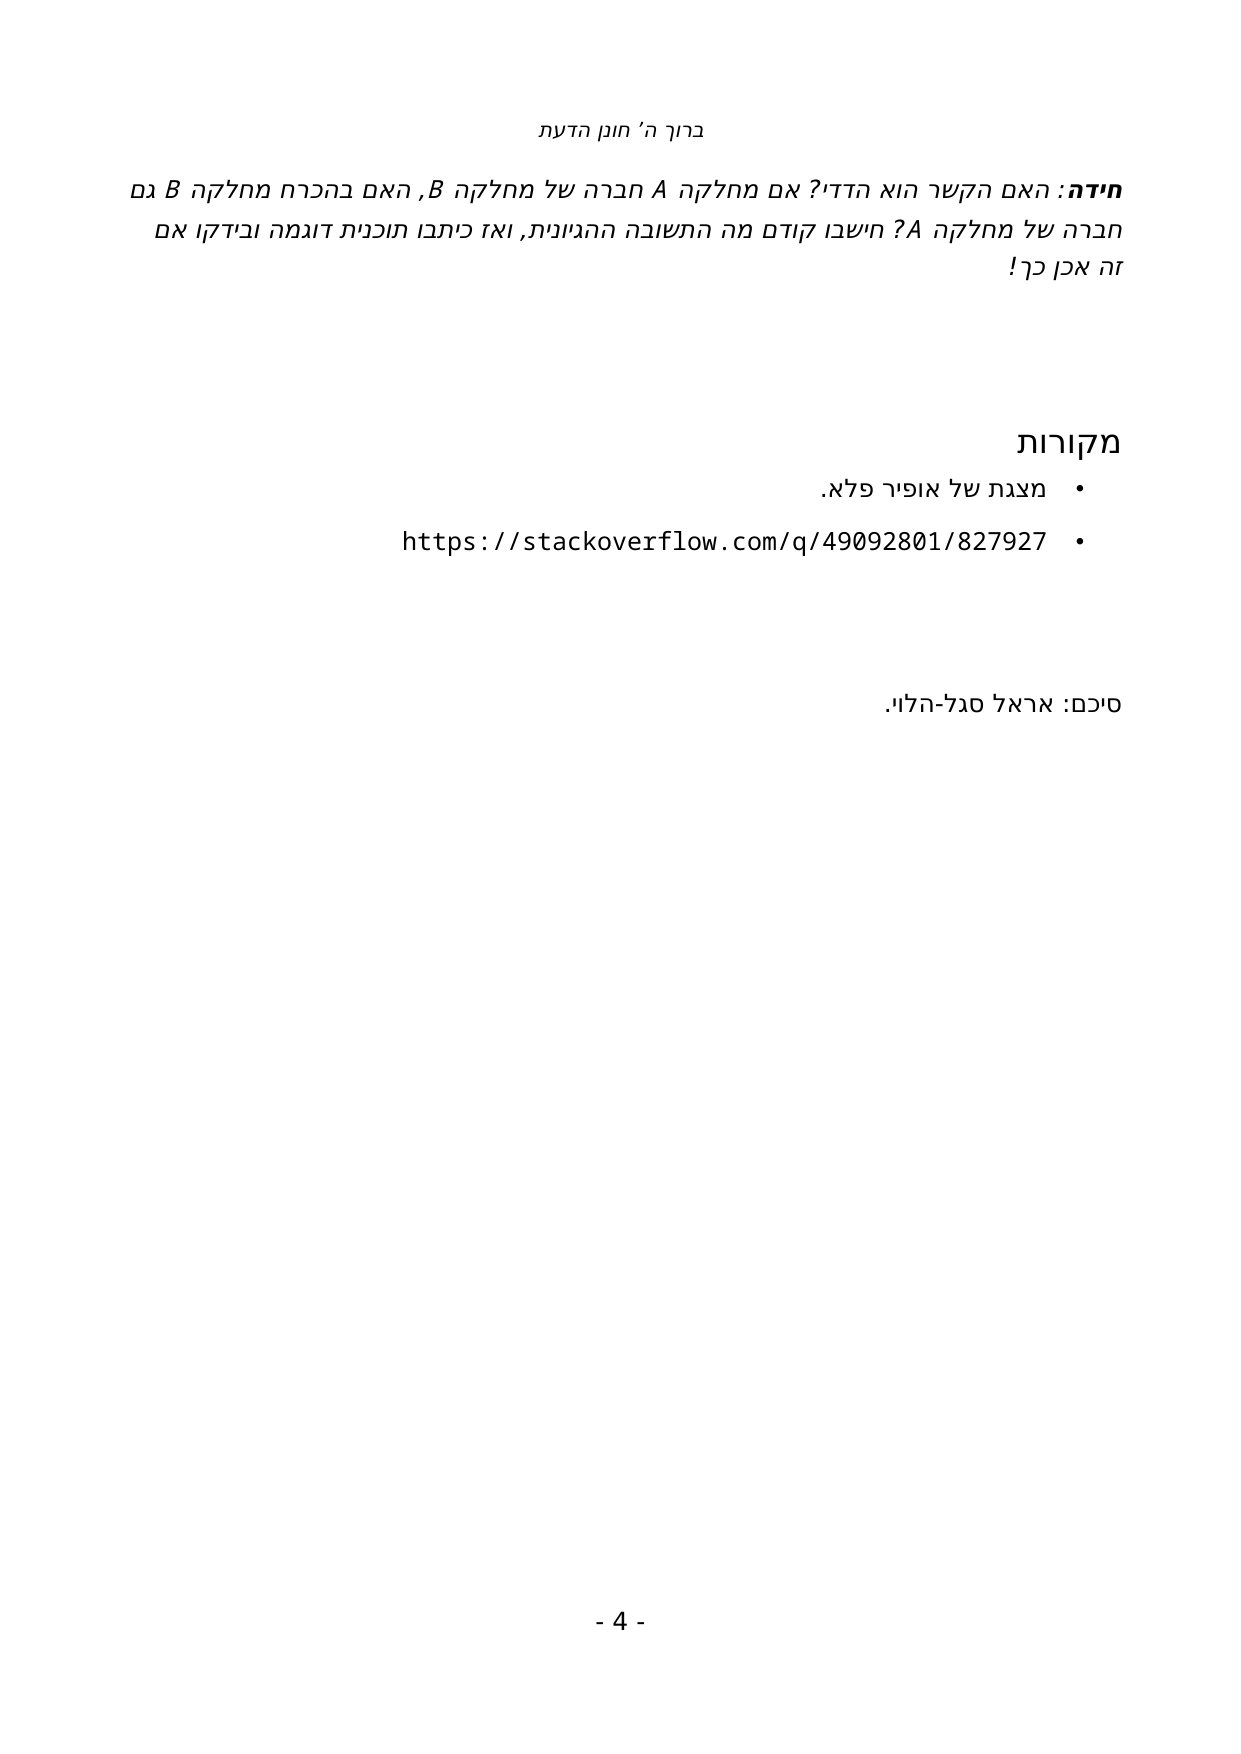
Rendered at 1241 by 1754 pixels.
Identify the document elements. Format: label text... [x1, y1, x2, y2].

subtitle מקורות [118, 422, 1122, 461]
list https://stackoverflow.com/q/49092801/827927 [118, 523, 1084, 557]
text סיכם: אראל סגל-הלוי. [118, 690, 1122, 719]
list מצגת של אופיר פלא. [118, 474, 1084, 503]
text חידה: האם הקשר הוא הדדי? אם מחלקה A חברה של מחלקה B, האם בהכרח מחלקה B גם חברה של מחלקה A? חישבו קודם מה התשובה ההגיונית, ואז כיתבו תוכנית דוגמה ובידקו אם זה אכן כך! [118, 172, 1122, 281]
